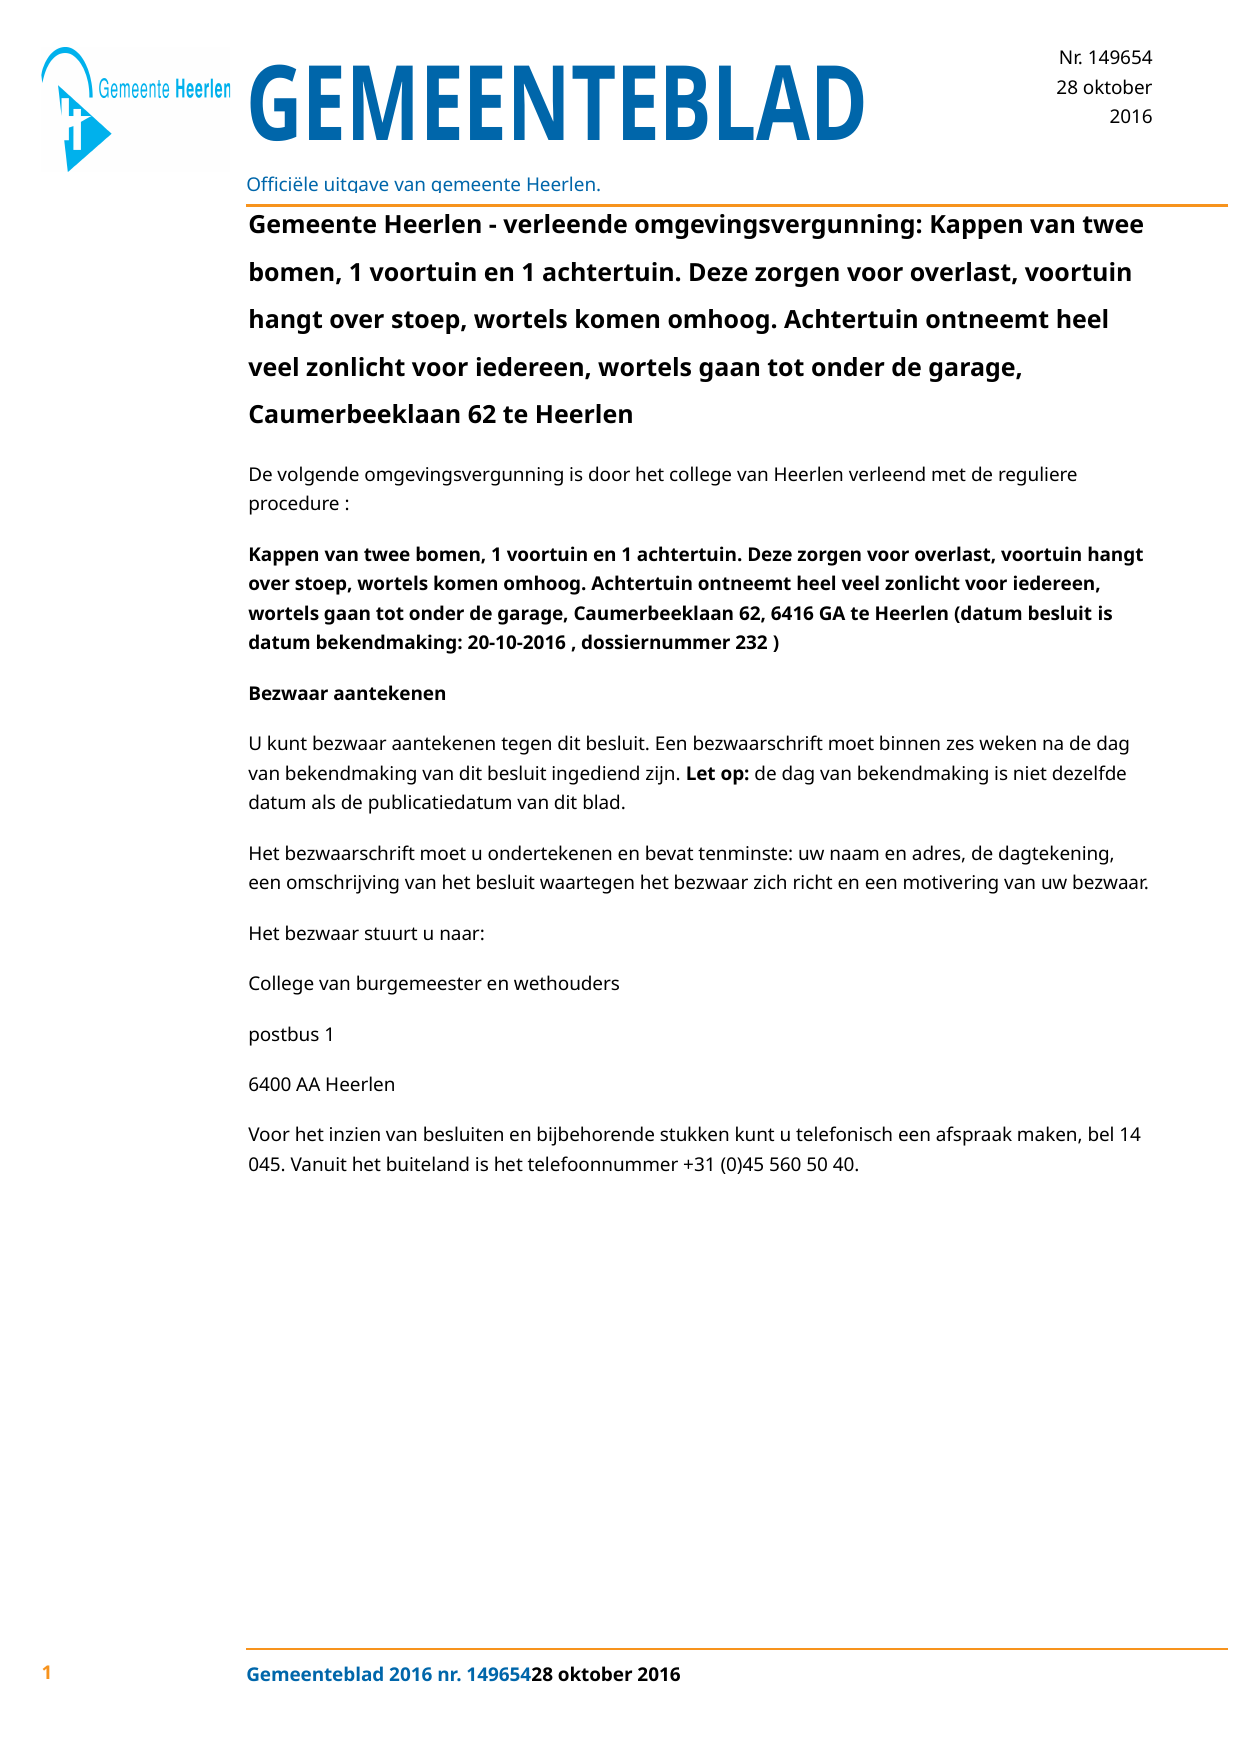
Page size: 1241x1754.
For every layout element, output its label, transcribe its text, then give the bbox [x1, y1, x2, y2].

picture [41, 47, 58, 70]
text Het bezwaarschrift moet u ondertekenen en bevat tenminste: uw naam en adres, de dagtekening, een omschrijving van het besluit waartegen het bezwaar zich richt en een motivering van uw bezwaar. [248, 840, 1152, 895]
text Bezwaar aantekenen [248, 680, 1152, 706]
text Het bezwaar stuurt u naar: [248, 920, 1152, 946]
text Kappen van twee bomen, 1 voortuin en 1 achtertuin. Deze zorgen voor overlast, voortuin hangt over stoep, wortels komen omhoog. Achtertuin ontneemt heel veel zonlicht voor iedereen, wortels gaan tot onder de garage, Caumerbeeklaan 62, 6416 GA te Heerlen (datum besluit is datum bekendmaking: 20-10-2016 , dossiernummer 232 ) [248, 541, 1152, 655]
text Voor het inzien van besluiten en bijbehorende stukken kunt u telefonisch een afspraak maken, bel 14 045. Vanuit het buiteland is het telefoonnummer +31 (0)45 560 50 40. [248, 1122, 1152, 1177]
text U kunt bezwaar aantekenen tegen dit besluit. Een bezwaarschrift moet binnen zes weken na de dag van bekendmaking van dit besluit ingediend zijn. Let op: de dag van bekendmaking is niet dezelfde datum als de publicatiedatum van dit blad. [248, 730, 1152, 815]
text 6400 AA Heerlen [248, 1071, 1152, 1097]
text postbus 1 [248, 1021, 1152, 1046]
text De volgende omgevingsvergunning is door het college van Heerlen verleend met de reguliere procedure : [248, 461, 1152, 516]
picture [41, 47, 231, 172]
text College van burgemeester en wethouders [248, 970, 1152, 996]
text Gemeente Heerlen - verleende omgevingsvergunning: Kappen van twee bomen, 1 voortuin en 1 achtertuin. Deze zorgen voor overlast, voortuin hangt over stoep, wortels komen omhoog. Achtertuin ontneemt heel veel zonlicht voor iedereen, wortels gaan tot onder de garage, Caumerbeeklaan 62 te Heerlen [248, 207, 1152, 431]
